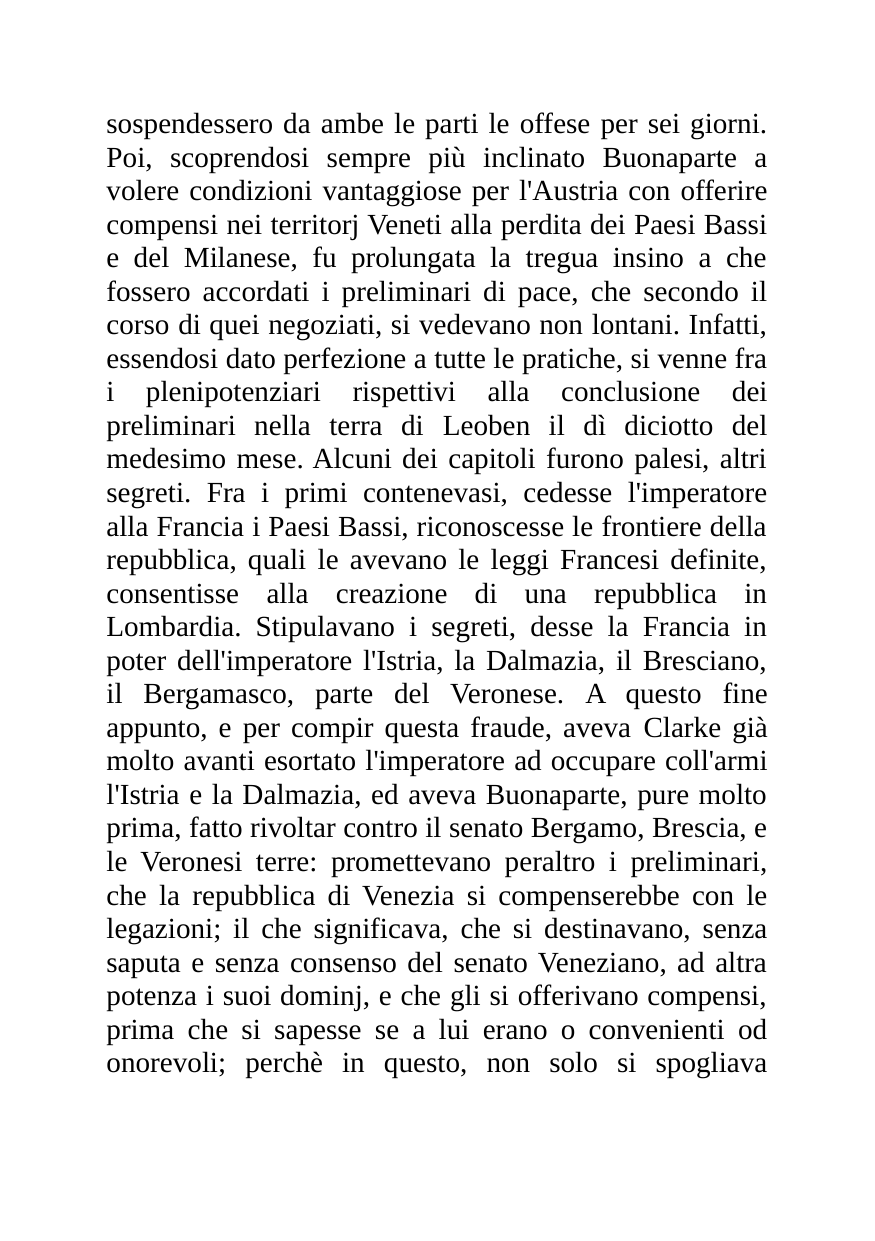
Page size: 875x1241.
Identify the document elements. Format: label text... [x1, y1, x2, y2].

text sospendessero da ambe le parti le offese per sei giorni. Poi, scoprendosi sempre più inclinato Buonaparte a volere condizioni vantaggiose per l'Austria con offerire compensi nei territorj Veneti alla perdita dei Paesi Bassi e del Milanese, fu prolungata la tregua insino a che fossero accordati i preliminari di pace, che secondo il corso di quei negoziati, si vedevano non lontani. Infatti, essendosi dato perfezione a tutte le pratiche, si venne fra i plenipotenziari rispettivi alla conclusione dei preliminari nella terra di Leoben il dì diciotto del medesimo mese. Alcuni dei capitoli furono palesi, altri segreti. Fra i primi contenevasi, cedesse l'imperatore alla Francia i Paesi Bassi, riconoscesse le frontiere della repubblica, quali le avevano le leggi Francesi definite, consentisse alla creazione di una repubblica in Lombardia. Stipulavano i segreti, desse la Francia in poter dell'imperatore l'Istria, la Dalmazia, il Bresciano, il Bergamasco, parte del Veronese. A questo fine appunto, e per compir questa fraude, aveva Clarke già molto avanti esortato l'imperatore ad occupare coll'armi l'Istria e la Dalmazia, ed aveva Buonaparte, pure molto prima, fatto rivoltar contro il senato Bergamo, Brescia, e le Veronesi terre: promettevano peraltro i preliminari, che la repubblica di Venezia si compenserebbe con le legazioni; il che significava, che si destinavano, senza saputa e senza consenso del senato Veneziano, ad altra potenza i suoi dominj, e che gli si offerivano compensi, prima che si sapesse se a lui erano o convenienti od onorevoli; perchè in questo, non solo si spogliava [106, 106, 768, 1079]
